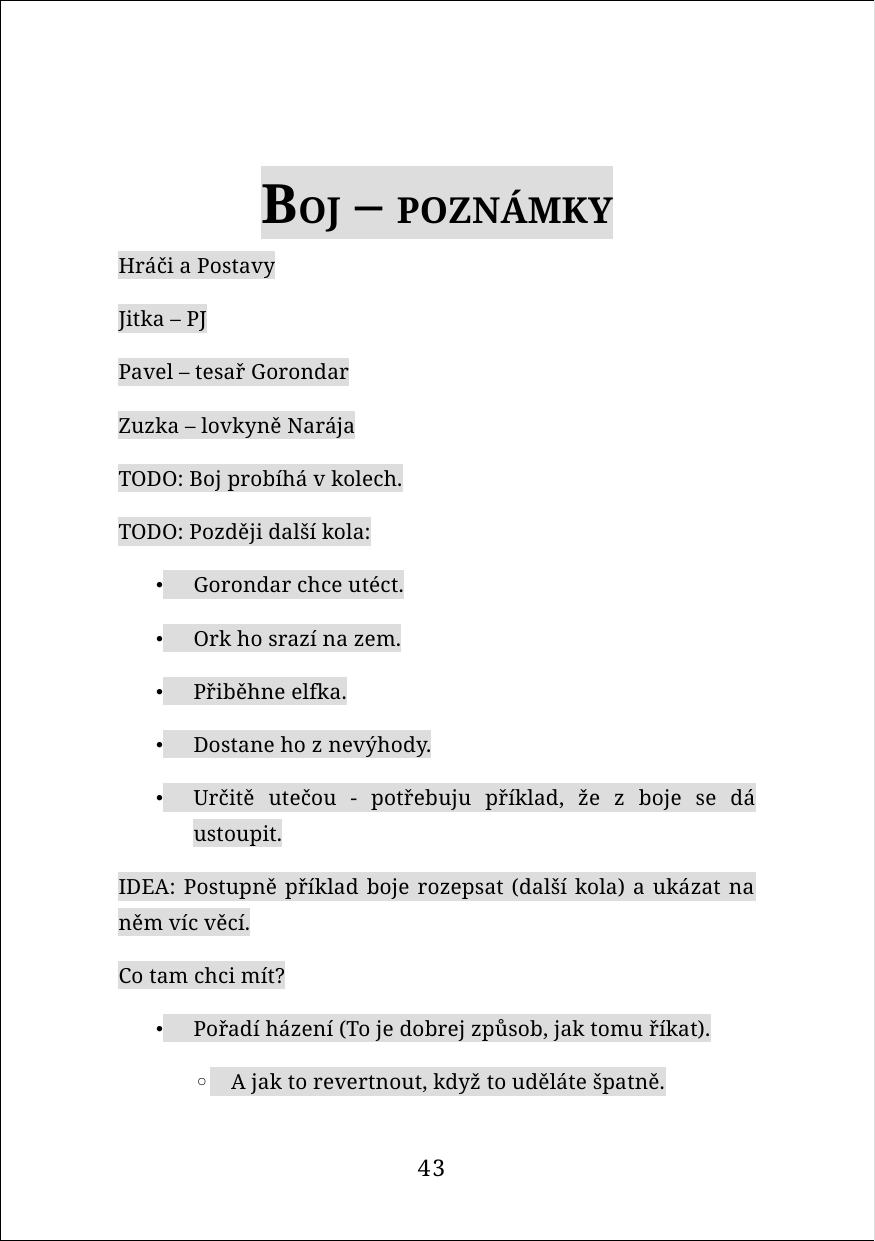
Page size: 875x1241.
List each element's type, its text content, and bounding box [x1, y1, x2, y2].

text Jitka – PJ [118, 304, 756, 333]
list Určitě utečou - potřebuju příklad, že z boje se dá ustoupit. [156, 783, 756, 847]
list Přiběhne elfka. [156, 677, 756, 705]
text Zuzka – lovkyně Narája [118, 411, 756, 439]
text Hráči a Postavy [118, 251, 756, 279]
text TODO: Později další kola: [118, 517, 756, 546]
list A jak to revertnout, když to uděláte špatně. [193, 1067, 756, 1096]
list Dostane ho z nevýhody. [156, 730, 756, 758]
text TODO: Boj probíhá v kolech. [118, 464, 756, 492]
text Pavel – tesař Gorondar [118, 357, 756, 386]
list Pořadí házení (To je dobrej způsob, jak tomu říkat). [156, 1014, 756, 1042]
text IDEA: Postupně příklad boje rozepsat (další kola) a ukázat na něm víc věcí. [118, 872, 756, 936]
subtitle Boj – poznámky [118, 166, 756, 239]
text Co tam chci mít? [118, 961, 756, 989]
list Ork ho srazí na zem. [156, 624, 756, 652]
list Gorondar chce utéct. [156, 570, 756, 599]
